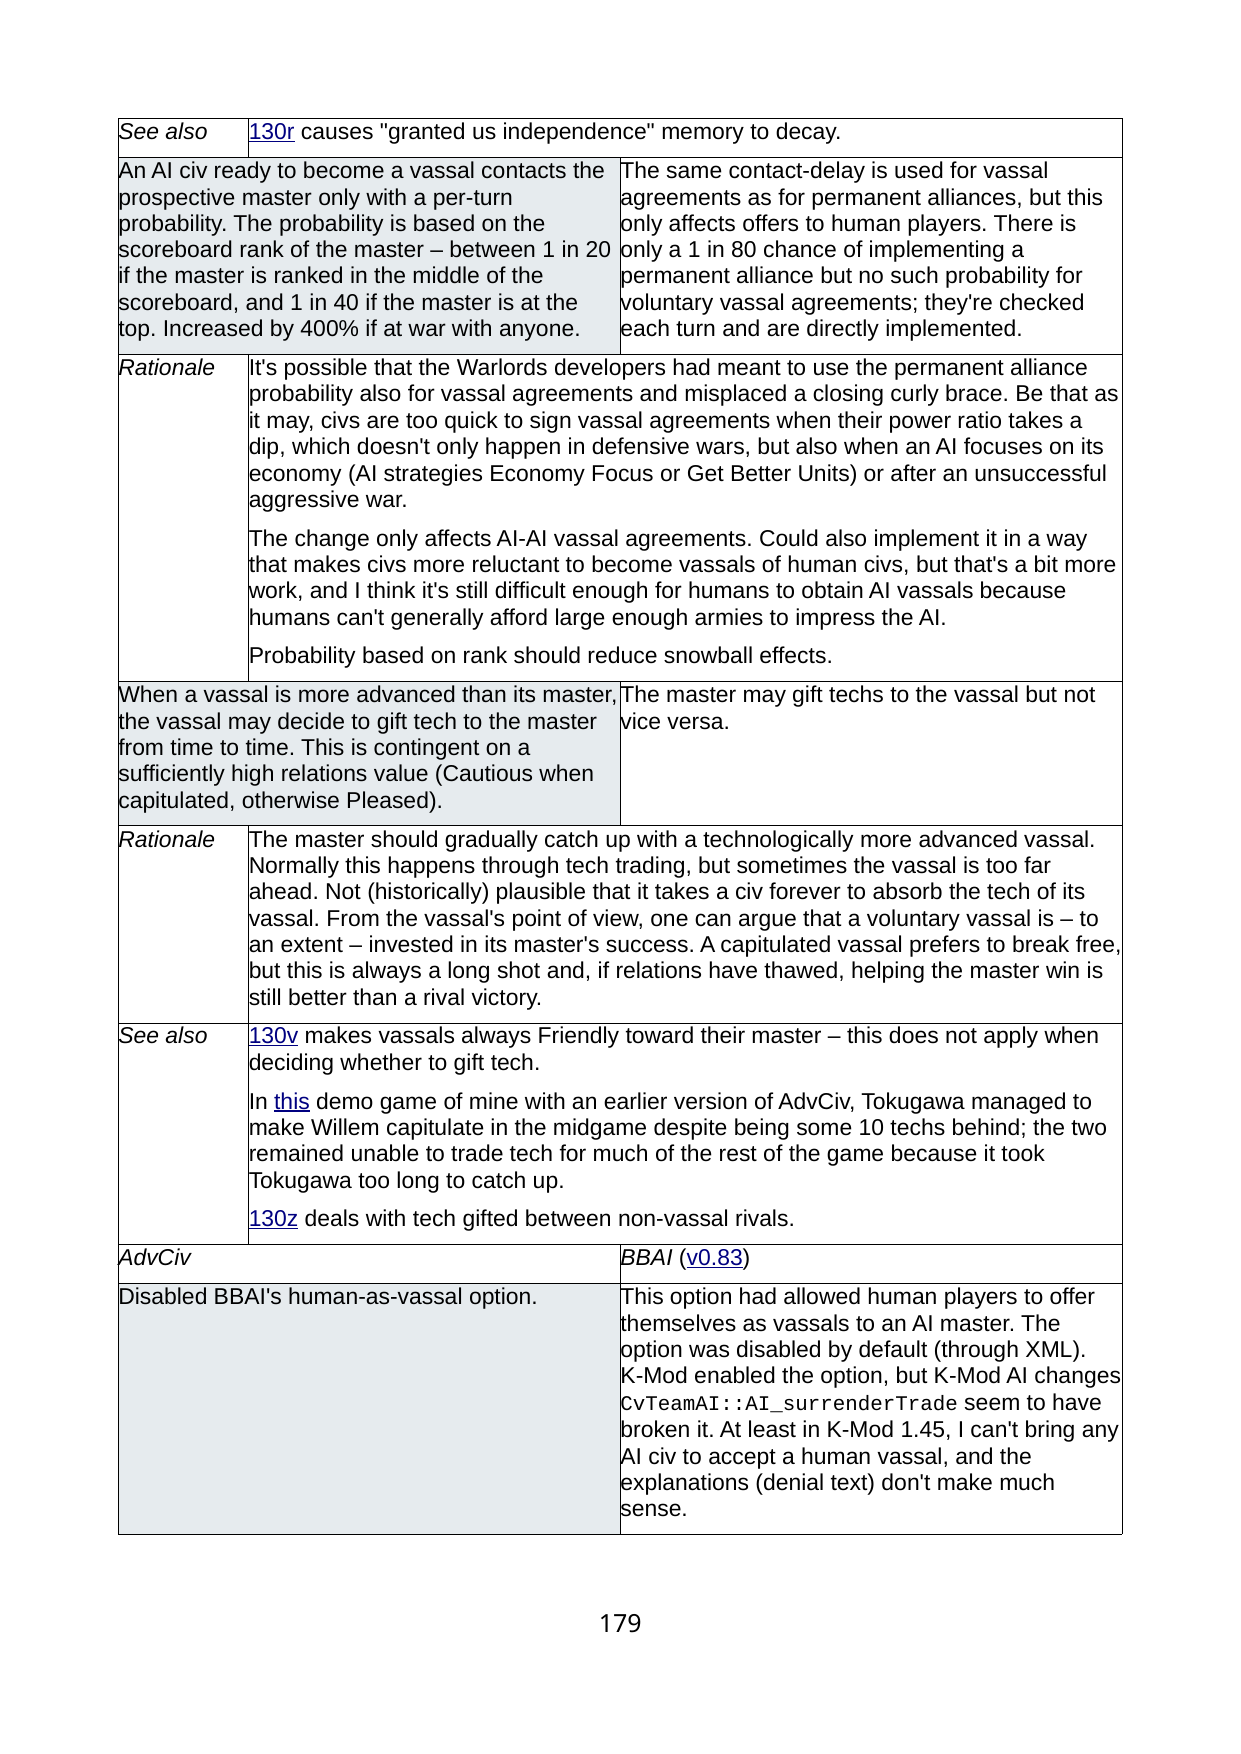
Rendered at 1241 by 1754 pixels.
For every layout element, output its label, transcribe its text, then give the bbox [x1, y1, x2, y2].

table_cell 130v makes vassals always Friendly toward their master – this does not apply when deciding whether to gift tech. In this demo game of mine with an earlier version of AdvCiv, Tokugawa managed to make Willem capitulate in the midgame despite being some 10 techs behind; the two remained unable to trade tech for much of the rest of the game because it took Tokugawa too long to catch up. 130z deals with tech gifted between non-vassal rivals. [249, 1024, 1122, 1244]
table_cell Disabled BBAI's human-as-vassal option. [119, 1284, 620, 1534]
table_cell The master should gradually catch up with a technologically more advanced vassal. Normally this happens through tech trading, but sometimes the vassal is too far ahead. Not (historically) plausible that it takes a civ forever to absorb the tech of its vassal. From the vassal's point of view, one can argue that a voluntary vassal is – to an extent – invested in its master's success. A capitulated vassal prefers to break free, but this is always a long shot and, if relations have thawed, helping the master win is still better than a rival victory. [249, 826, 1122, 1022]
table_cell The same contact-delay is used for vassal agreements as for permanent alliances, but this only affects offers to human players. There is only a 1 in 80 chance of implementing a permanent alliance but no such probability for voluntary vassal agreements; they're checked each turn and are directly implemented. [621, 158, 1122, 354]
table_cell 130r causes "granted us independence" memory to decay. [249, 119, 1122, 157]
table_cell The master may gift techs to the vassal but not vice versa. [621, 682, 1122, 825]
table_cell See also [119, 1024, 248, 1244]
table_cell Rationale [119, 355, 248, 681]
table_cell This option had allowed human players to offer themselves as vassals to an AI master. The option was disabled by default (through XML). K‑Mod enabled the option, but K-Mod AI changes CvTeamAI::AI_surrenderTrade seem to have broken it. At least in K-Mod 1.45, I can't bring any AI civ to accept a human vassal, and the explanations (denial text) don't make much sense. [621, 1284, 1122, 1534]
table_cell See also [119, 119, 248, 157]
table_cell It's possible that the Warlords developers had meant to use the permanent alliance probability also for vassal agreements and misplaced a closing curly brace. Be that as it may, civs are too quick to sign vassal agreements when their power ratio takes a dip, which doesn't only happen in defensive wars, but also when an AI focuses on its economy (AI strategies Economy Focus or Get Better Units) or after an unsuccessful aggressive war. The change only affects AI-AI vassal agreements. Could also implement it in a way that makes civs more reluctant to become vassals of human civs, but that's a bit more work, and I think it's still difficult enough for humans to obtain AI vassals because humans can't generally afford large enough armies to impress the AI. Probability based on rank should reduce snowball effects. [249, 355, 1122, 681]
table_cell When a vassal is more advanced than its master, the vassal may decide to gift tech to the master from time to time. This is contingent on a sufficiently high relations value (Cautious when capitulated, otherwise Pleased). [119, 682, 620, 825]
table_cell Rationale [119, 826, 248, 1022]
table_cell BBAI (v0.83) [621, 1245, 1122, 1283]
table_cell An AI civ ready to become a vassal contacts the prospective master only with a per-turn probability. The probability is based on the scoreboard rank of the master – between 1 in 20 if the master is ranked in the middle of the scoreboard, and 1 in 40 if the master is at the top. Increased by 400% if at war with anyone. [119, 158, 620, 354]
table_cell AdvCiv [119, 1245, 620, 1283]
